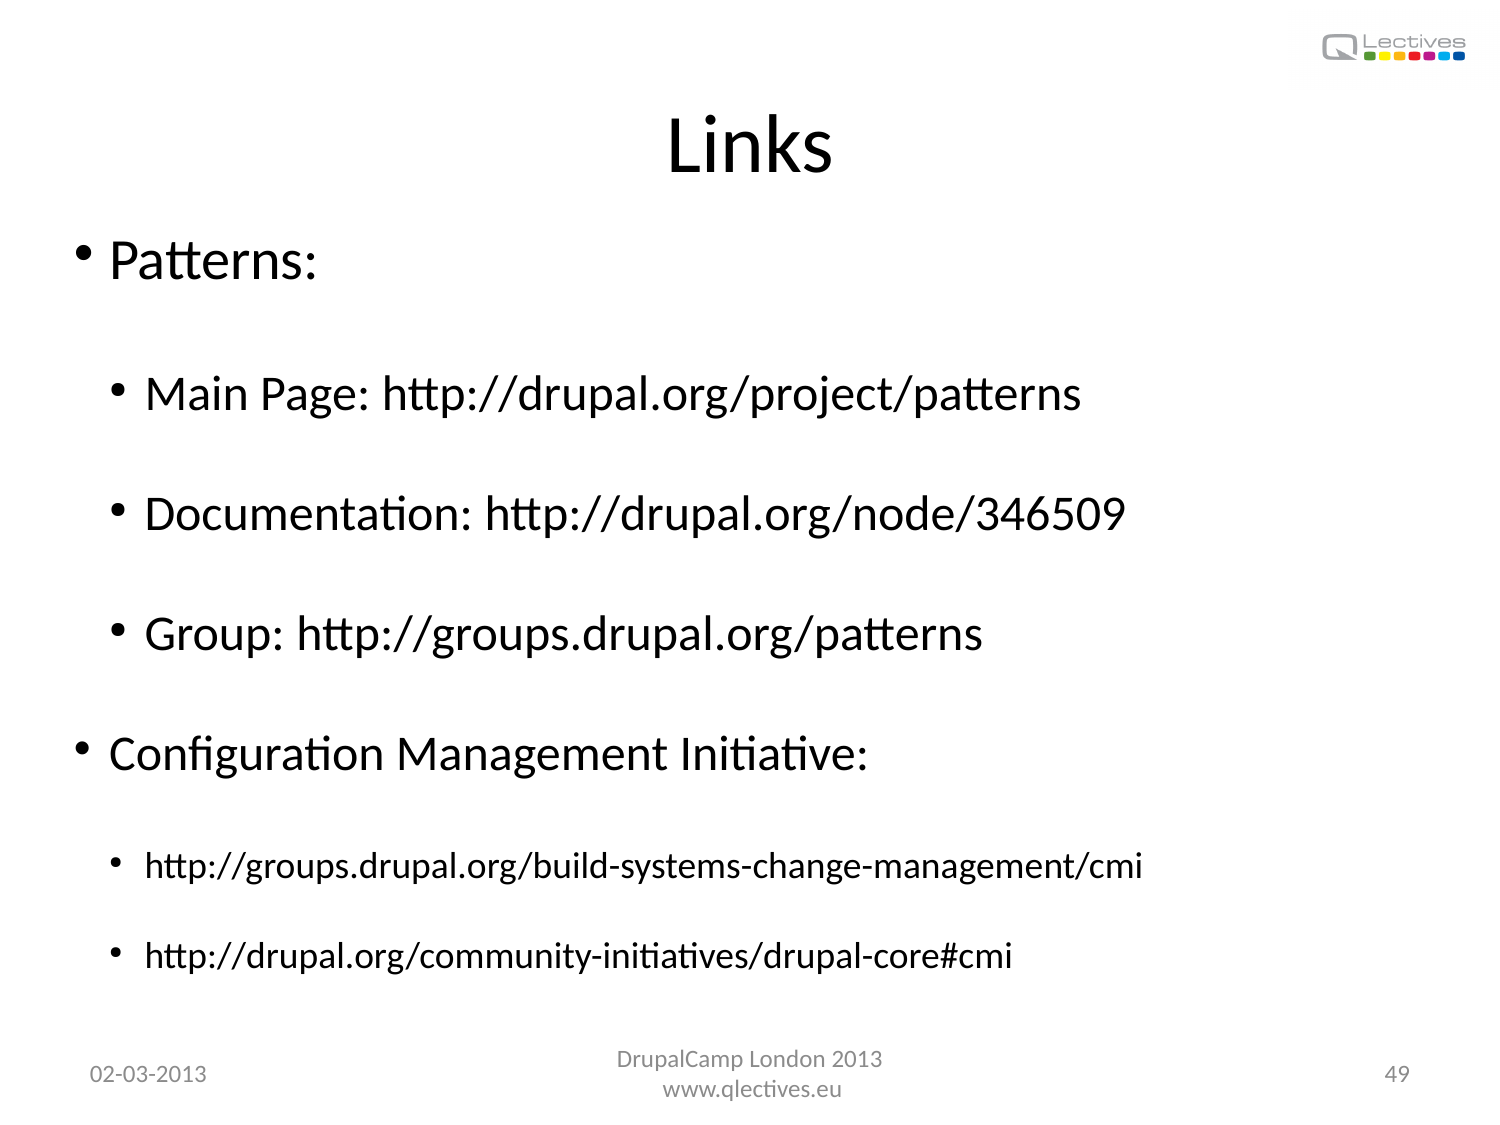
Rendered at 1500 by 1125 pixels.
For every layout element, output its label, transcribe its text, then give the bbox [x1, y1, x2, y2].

text_box DrupalCamp London 2013 www.qlectives.eu [512, 1042, 988, 1103]
text_box 02-03-2013 [74, 1042, 425, 1103]
text_box Patterns: Main Page: http://drupal.org/project/patterns Documentation: http://drupal.org/node/346509 Group: http://groups.drupal.org/patterns Configuration Management Initiative: http://groups.drupal.org/build-systems-change-management/cmi http://drupal.org/community-initiatives/drupal-core#cmi [59, 143, 1422, 886]
picture [1288, 9, 1500, 90]
text_box Links [75, 45, 1425, 233]
text_box Links [733, 137, 751, 143]
text_box [1074, 1042, 1425, 1103]
